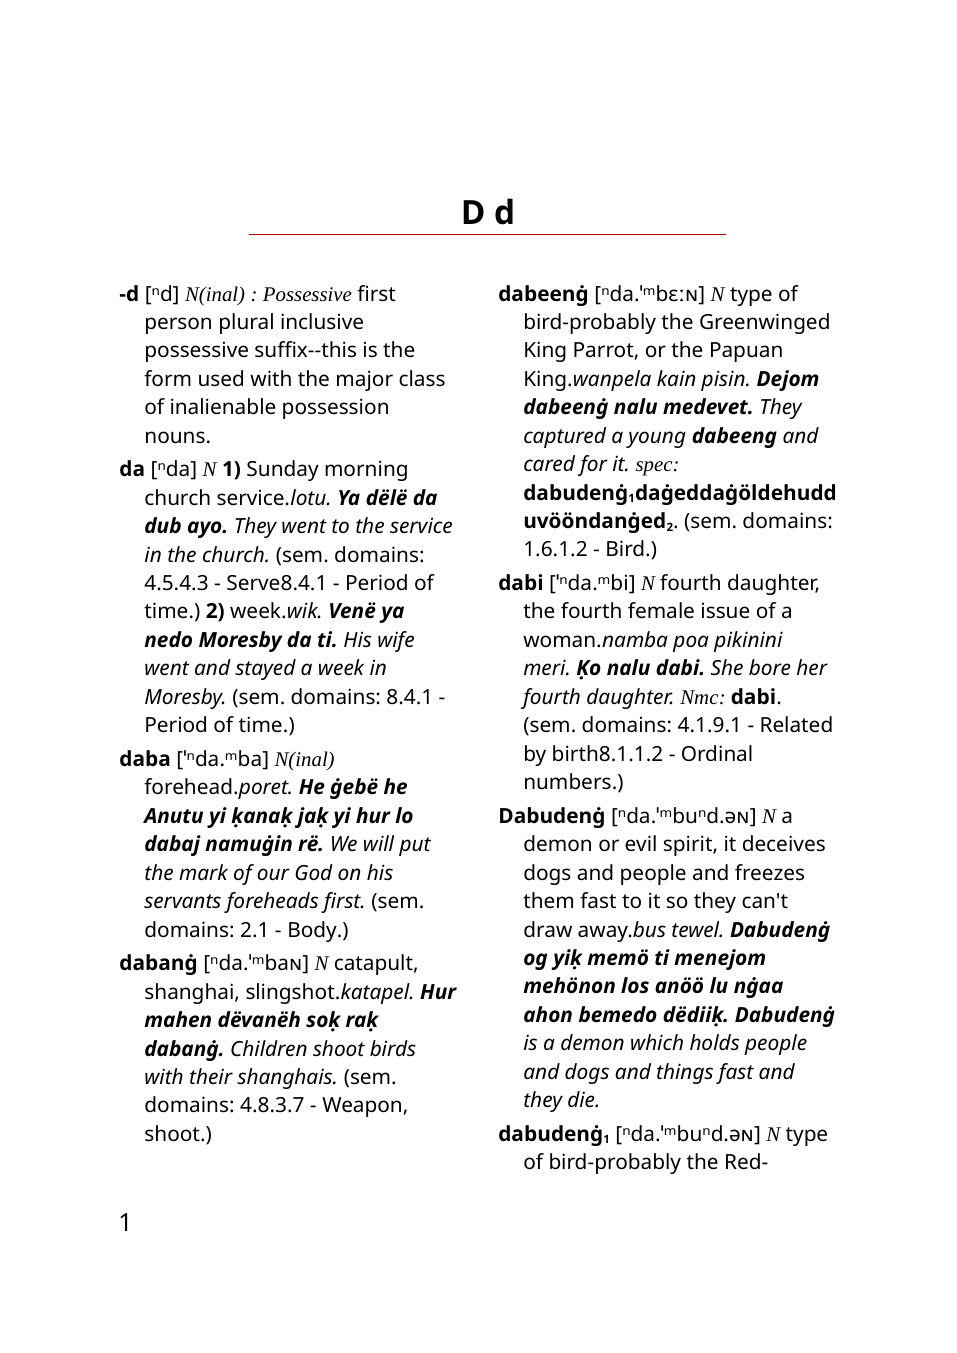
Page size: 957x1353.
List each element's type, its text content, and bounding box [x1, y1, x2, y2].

text Dabudenġ [ⁿda.ˈᵐbuⁿd.əɴ] N a demon or evil spirit, it deceives dogs and people and freezes them fast to it so they can't draw away.bus tewel. Dabudenġ og yiḳ memö ti menejom mehönon los anöö lu nġaa ahon bemedo dëdiiḳ. Dabudenġ is a demon which holds people and dogs and things fast and they die. [498, 798, 837, 1116]
text D d [249, 180, 726, 234]
text dabanġ [ⁿda.ˈᵐbaɴ] N catapult, shanghai, slingshot.katapel. Hur mahen dëvanëh soḳ raḳ dabanġ. Children shoot birds with their shanghais. (sem. domains: 4.8.3.7 - Weapon, shoot.) [119, 945, 458, 1152]
text dabeenġ [ⁿda.ˈᵐbɛːɴ] N type of bird-probably the Greenwinged King Parrot, or the Papuan King.wanpela kain pisin. Dejom dabeenġ nalu medevet. They captured a young dabeeng and cared for it. spec: dabudenġ1daġeddaġöldehudduvööndanġed2. (sem. domains: 1.6.1.2 - Bird.) [498, 277, 837, 565]
text daba [ˈⁿda.ᵐba] N(inal) forehead.poret. He ġebë he Anutu yi ḳanaḳ jaḳ yi hur lo dabaj namuġin rë. We will put the mark of our God on his servants foreheads first. (sem. domains: 2.1 - Body.) [119, 741, 458, 945]
text da [ⁿda] N 1) Sunday morning church service.lotu. Ya dëlë da dub ayo. They went to the service in the church. (sem. domains: 4.5.4.3 - Serve8.4.1 - Period of time.) 2) week.wik. Venë ya nedo Moresby da ti. His wife went and stayed a week in Moresby. (sem. domains: 8.4.1 - Period of time.) [119, 451, 458, 741]
text dabudenġ1 [ⁿda.ˈᵐbuⁿd.əɴ] N type of bird-probably the Red- [498, 1116, 837, 1180]
text -d [ⁿd] N(inal) : Possessive first person plural inclusive possessive suffix--this is the form used with the major class of inalienable possession nouns. [119, 277, 458, 451]
text dabi [ˈⁿda.ᵐbi] N fourth daughter, the fourth female issue of a woman.namba poa pikinini meri. Ḳo nalu dabi. She bore her fourth daughter. Nmc: dabi. (sem. domains: 4.1.9.1 - Related by birth8.1.1.2 - Ordinal numbers.) [498, 565, 837, 798]
